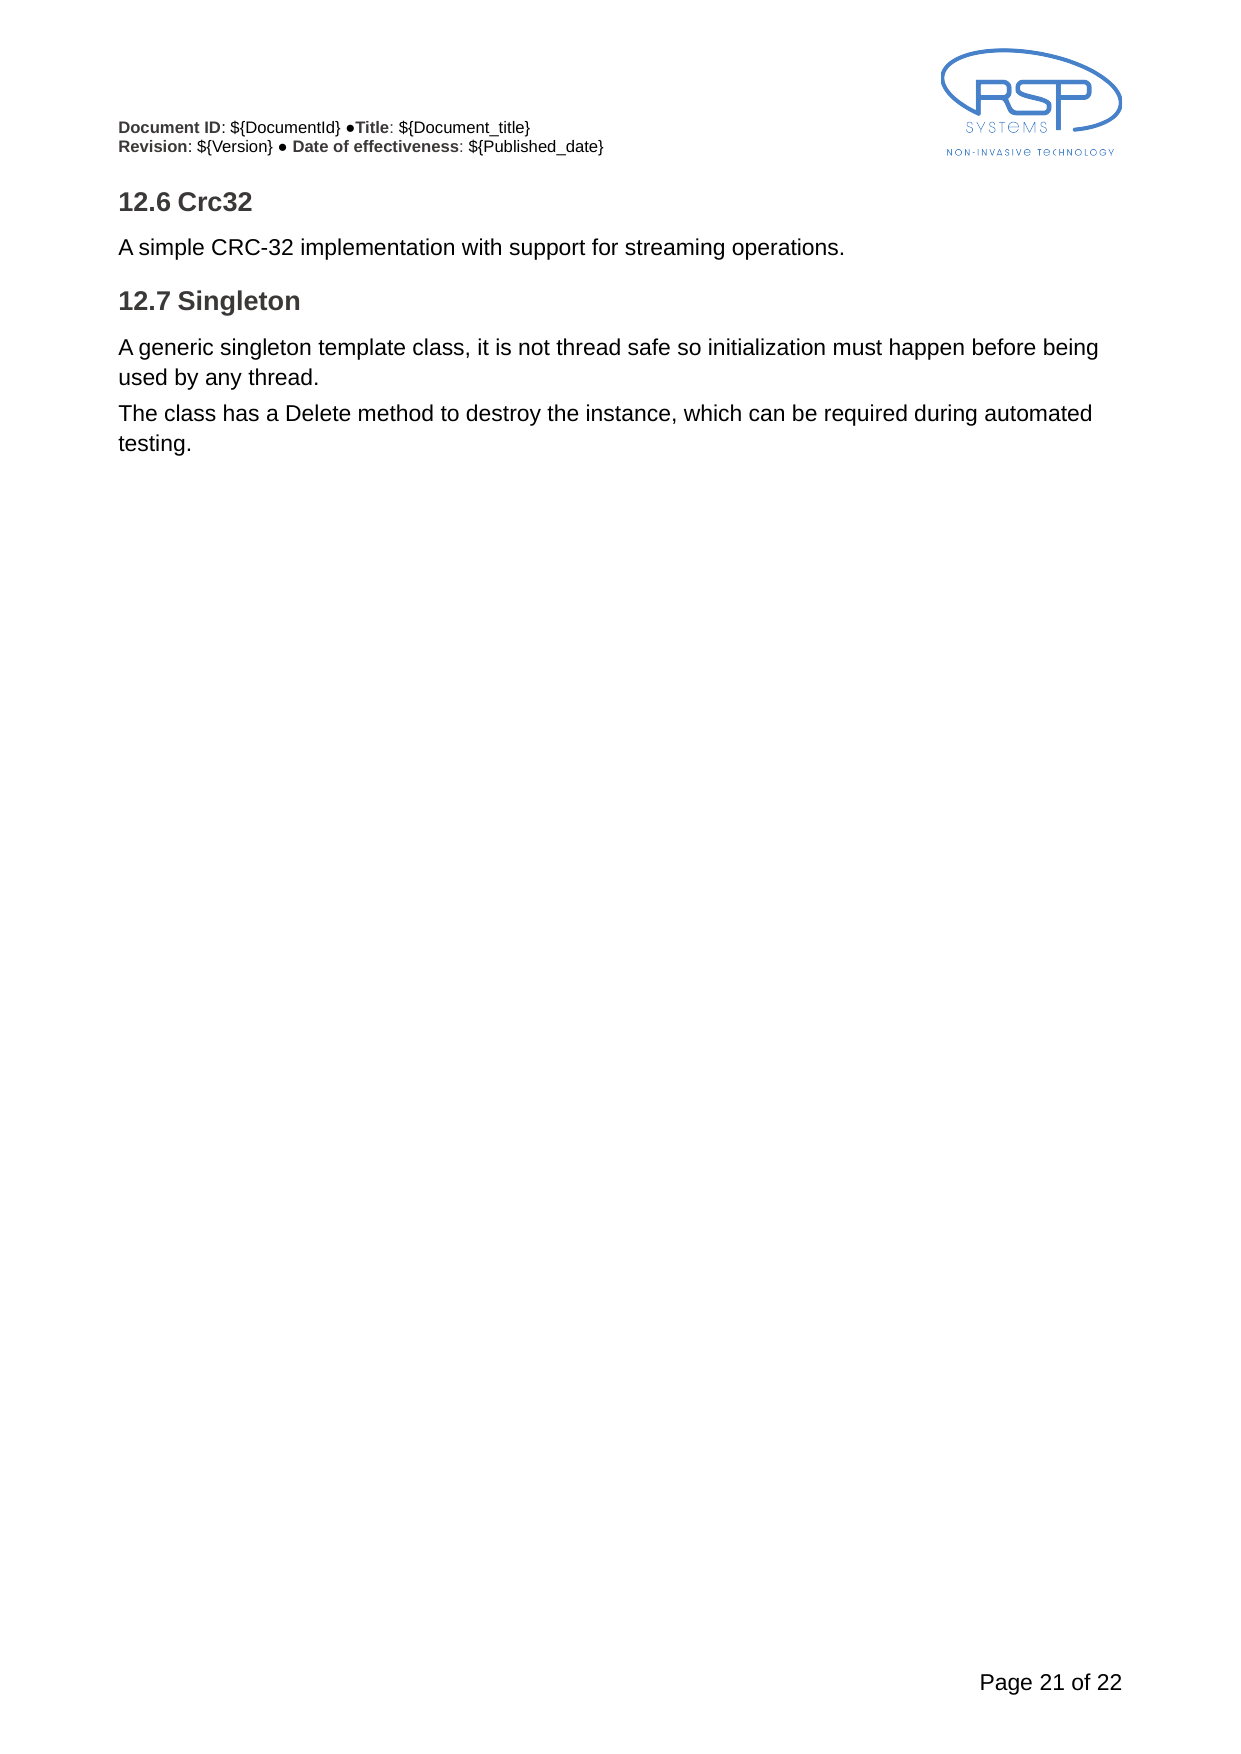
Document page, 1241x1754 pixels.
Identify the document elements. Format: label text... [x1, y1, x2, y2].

subtitle Crc32 [118, 186, 1122, 217]
text A generic singleton template class, it is not thread safe so initialization must happen before being used by any thread. [118, 334, 1122, 390]
text The class has a Delete method to destroy the instance, which can be required during automated testing. [118, 400, 1122, 457]
text A simple CRC-32 implementation with support for streaming operations. [118, 234, 1122, 261]
subtitle Singleton [118, 285, 1122, 317]
picture [941, 48, 1123, 156]
